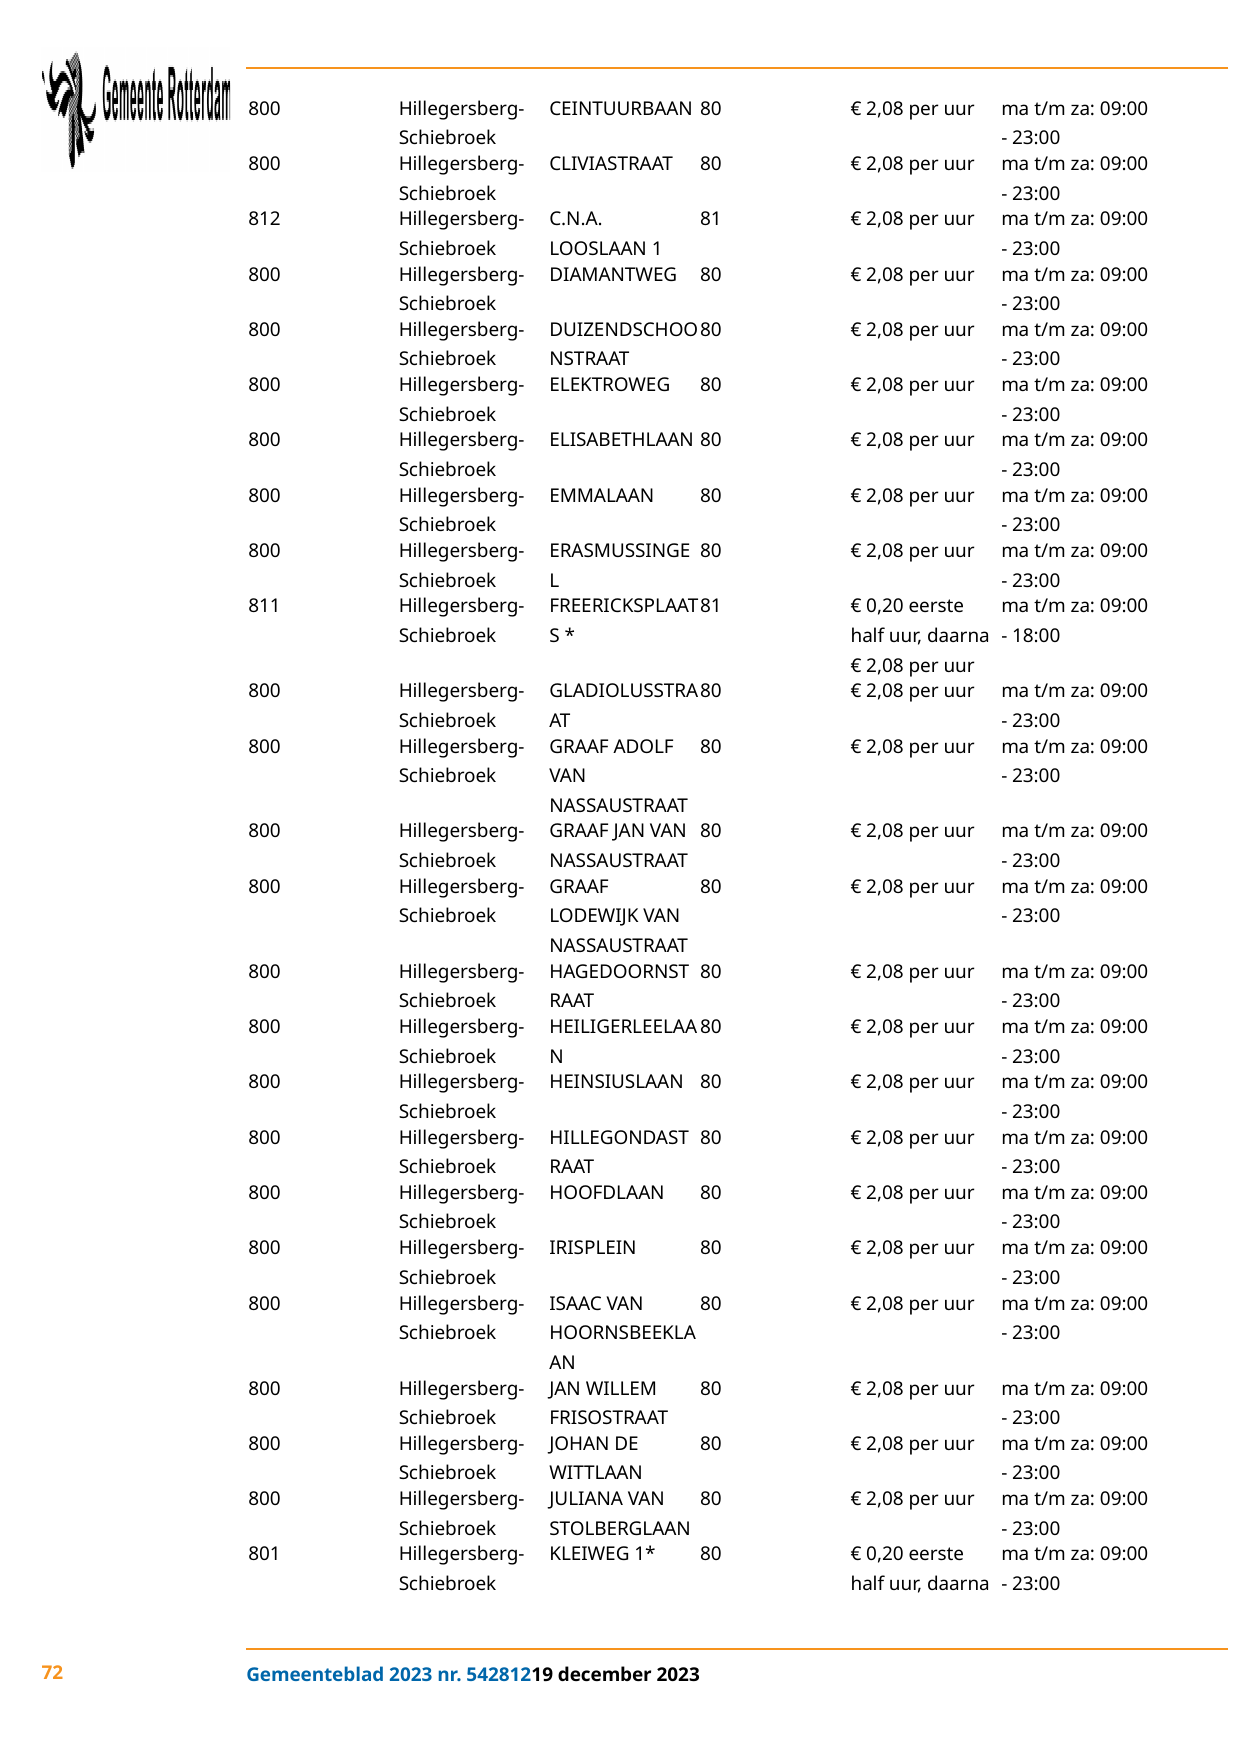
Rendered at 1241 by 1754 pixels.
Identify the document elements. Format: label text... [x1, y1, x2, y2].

table_cell Hillegersberg-Schiebroek [399, 1013, 549, 1068]
table_cell C.N.A. LOOSLAAN 1 [549, 205, 700, 261]
table_cell ma t/m za: 09:00 - 23:00 [1001, 537, 1152, 593]
table_cell FREERICKSPLAATS * [549, 593, 700, 677]
table_cell 80 [700, 1235, 850, 1290]
table_cell HOOFDLAAN [549, 1179, 700, 1234]
table_cell ma t/m za: 09:00 - 23:00 [1001, 1179, 1152, 1234]
table_cell 80 [700, 150, 850, 205]
table_cell Hillegersberg-Schiebroek [399, 1430, 549, 1485]
table_cell Hillegersberg-Schiebroek [399, 733, 549, 818]
table_cell Hillegersberg-Schiebroek [399, 95, 549, 150]
table_cell ma t/m za: 09:00 - 23:00 [1001, 1235, 1152, 1290]
table_cell € 0,20 eerste half uur, daarna € 2,08 per uur [850, 593, 1001, 677]
table_cell € 2,08 per uur [850, 205, 1001, 261]
table_cell 812 [248, 205, 398, 261]
table_cell 80 [700, 678, 850, 733]
table_cell € 2,08 per uur [850, 1013, 1001, 1068]
table_cell Hillegersberg-Schiebroek [399, 1541, 549, 1596]
table_cell Hillegersberg-Schiebroek [399, 261, 549, 316]
table_cell HILLEGONDASTRAAT [549, 1124, 700, 1179]
table_cell JOHAN DE WITTLAAN [549, 1430, 700, 1485]
table_cell KLEIWEG 1* [549, 1541, 700, 1596]
table_cell € 2,08 per uur [850, 427, 1001, 482]
table_cell 80 [700, 537, 850, 593]
table_cell 800 [248, 678, 398, 733]
table_cell ELEKTROWEG [549, 371, 700, 427]
table_cell € 2,08 per uur [850, 1290, 1001, 1375]
table_cell 800 [248, 1375, 398, 1430]
table_cell ma t/m za: 09:00 - 23:00 [1001, 150, 1152, 205]
table_cell ma t/m za: 09:00 - 23:00 [1001, 818, 1152, 873]
table_cell 800 [248, 1235, 398, 1290]
table_cell Hillegersberg-Schiebroek [399, 205, 549, 261]
table_cell Hillegersberg-Schiebroek [399, 1124, 549, 1179]
table_cell 80 [700, 482, 850, 537]
table_cell ma t/m za: 09:00 - 23:00 [1001, 427, 1152, 482]
table_cell CEINTUURBAAN [549, 95, 700, 150]
table_cell Hillegersberg-Schiebroek [399, 873, 549, 958]
table_cell 80 [700, 1430, 850, 1485]
table_cell € 2,08 per uur [850, 1235, 1001, 1290]
table_cell ma t/m za: 09:00 - 23:00 [1001, 371, 1152, 427]
table_cell Hillegersberg-Schiebroek [399, 1485, 549, 1541]
table_cell € 2,08 per uur [850, 537, 1001, 593]
table_cell 811 [248, 593, 398, 677]
table_cell € 2,08 per uur [850, 150, 1001, 205]
table_cell ma t/m za: 09:00 - 23:00 [1001, 261, 1152, 316]
table_cell 80 [700, 1124, 850, 1179]
table_cell 800 [248, 95, 398, 150]
table_cell CLIVIASTRAAT [549, 150, 700, 205]
table_cell € 2,08 per uur [850, 818, 1001, 873]
table_cell Hillegersberg-Schiebroek [399, 1069, 549, 1124]
table_cell ma t/m za: 09:00 - 23:00 [1001, 95, 1152, 150]
table_cell 801 [248, 1541, 398, 1596]
table_cell 800 [248, 482, 398, 537]
table_cell DIAMANTWEG [549, 261, 700, 316]
table_cell 800 [248, 261, 398, 316]
table_cell 80 [700, 316, 850, 371]
table_cell € 2,08 per uur [850, 1124, 1001, 1179]
table_cell Hillegersberg-Schiebroek [399, 1179, 549, 1234]
table_cell ma t/m za: 09:00 - 23:00 [1001, 1290, 1152, 1375]
table_cell ma t/m za: 09:00 - 23:00 [1001, 205, 1152, 261]
table_cell ma t/m za: 09:00 - 23:00 [1001, 1375, 1152, 1430]
table_cell 80 [700, 818, 850, 873]
table_cell € 2,08 per uur [850, 371, 1001, 427]
table_cell ma t/m za: 09:00 - 23:00 [1001, 733, 1152, 818]
table_cell Hillegersberg-Schiebroek [399, 1290, 549, 1375]
table_cell Hillegersberg-Schiebroek [399, 1375, 549, 1430]
table_cell 800 [248, 1069, 398, 1124]
table_cell Hillegersberg-Schiebroek [399, 818, 549, 873]
table_cell € 2,08 per uur [850, 873, 1001, 958]
table_cell Hillegersberg-Schiebroek [399, 427, 549, 482]
table_cell 800 [248, 1179, 398, 1234]
table_cell 800 [248, 316, 398, 371]
table_cell 80 [700, 261, 850, 316]
table_cell 80 [700, 1290, 850, 1375]
table_cell 800 [248, 1430, 398, 1485]
table_cell 800 [248, 1013, 398, 1068]
table_cell Hillegersberg-Schiebroek [399, 482, 549, 537]
table_cell IRISPLEIN [549, 1235, 700, 1290]
table_cell ma t/m za: 09:00 - 23:00 [1001, 1124, 1152, 1179]
table_cell HEILIGERLEELAAN [549, 1013, 700, 1068]
table_cell 80 [700, 1179, 850, 1234]
table_cell Hillegersberg-Schiebroek [399, 1235, 549, 1290]
table_cell ma t/m za: 09:00 - 23:00 [1001, 1541, 1152, 1596]
table_cell 80 [700, 1485, 850, 1541]
table_cell HAGEDOORNSTRAAT [549, 958, 700, 1013]
table_cell € 2,08 per uur [850, 95, 1001, 150]
table_cell € 2,08 per uur [850, 1375, 1001, 1430]
table_cell € 2,08 per uur [850, 1485, 1001, 1541]
table_cell € 2,08 per uur [850, 316, 1001, 371]
table_cell € 2,08 per uur [850, 482, 1001, 537]
table_cell 80 [700, 733, 850, 818]
table_cell 800 [248, 818, 398, 873]
table_cell 80 [700, 958, 850, 1013]
table_cell ma t/m za: 09:00 - 23:00 [1001, 1069, 1152, 1124]
table_cell 800 [248, 427, 398, 482]
picture [41, 47, 231, 172]
table_cell EMMALAAN [549, 482, 700, 537]
table_cell GRAAF ADOLF VAN NASSAUSTRAAT [549, 733, 700, 818]
table_cell ERASMUSSINGEL [549, 537, 700, 593]
table_cell Hillegersberg-Schiebroek [399, 537, 549, 593]
table_cell ma t/m za: 09:00 - 18:00 [1001, 593, 1152, 677]
table_cell 800 [248, 1485, 398, 1541]
table_cell 81 [700, 593, 850, 677]
table_cell JULIANA VAN STOLBERGLAAN [549, 1485, 700, 1541]
table_cell € 2,08 per uur [850, 1069, 1001, 1124]
table_cell € 2,08 per uur [850, 1179, 1001, 1234]
table_cell ma t/m za: 09:00 - 23:00 [1001, 1013, 1152, 1068]
table_cell ma t/m za: 09:00 - 23:00 [1001, 482, 1152, 537]
table_cell 80 [700, 1013, 850, 1068]
table_cell € 0,20 eerste half uur, daarna [850, 1541, 1001, 1596]
table_cell 80 [700, 873, 850, 958]
table_cell ma t/m za: 09:00 - 23:00 [1001, 316, 1152, 371]
table_cell Hillegersberg-Schiebroek [399, 316, 549, 371]
table_cell GRAAF LODEWIJK VAN NASSAUSTRAAT [549, 873, 700, 958]
table_cell 800 [248, 958, 398, 1013]
table_cell 81 [700, 205, 850, 261]
table_cell 800 [248, 1290, 398, 1375]
table_cell 800 [248, 1124, 398, 1179]
table_cell ma t/m za: 09:00 - 23:00 [1001, 678, 1152, 733]
table_cell GRAAF JAN VAN NASSAUSTRAAT [549, 818, 700, 873]
table_cell JAN WILLEM FRISOSTRAAT [549, 1375, 700, 1430]
table_cell HEINSIUSLAAN [549, 1069, 700, 1124]
table_cell 80 [700, 95, 850, 150]
table_cell € 2,08 per uur [850, 261, 1001, 316]
table_cell ma t/m za: 09:00 - 23:00 [1001, 1485, 1152, 1541]
table_cell 800 [248, 733, 398, 818]
table_cell € 2,08 per uur [850, 733, 1001, 818]
table_cell ELISABETHLAAN [549, 427, 700, 482]
table_cell ma t/m za: 09:00 - 23:00 [1001, 873, 1152, 958]
table_cell Hillegersberg-Schiebroek [399, 958, 549, 1013]
table_cell ISAAC VAN HOORNSBEEKLAAN [549, 1290, 700, 1375]
table_cell 80 [700, 427, 850, 482]
table_cell 800 [248, 537, 398, 593]
table_cell € 2,08 per uur [850, 678, 1001, 733]
table_cell Hillegersberg-Schiebroek [399, 371, 549, 427]
table_cell 800 [248, 150, 398, 205]
table_cell 80 [700, 371, 850, 427]
table_cell 800 [248, 371, 398, 427]
table_cell DUIZENDSCHOONSTRAAT [549, 316, 700, 371]
table_cell Hillegersberg-Schiebroek [399, 150, 549, 205]
table_cell 800 [248, 873, 398, 958]
table_cell Hillegersberg-Schiebroek [399, 593, 549, 677]
table_cell Hillegersberg-Schiebroek [399, 678, 549, 733]
table_cell ma t/m za: 09:00 - 23:00 [1001, 1430, 1152, 1485]
table_cell GLADIOLUSSTRAAT [549, 678, 700, 733]
table_cell 80 [700, 1069, 850, 1124]
table_cell 80 [700, 1541, 850, 1596]
table_cell ma t/m za: 09:00 - 23:00 [1001, 958, 1152, 1013]
table_cell 80 [700, 1375, 850, 1430]
table_cell € 2,08 per uur [850, 1430, 1001, 1485]
table_cell € 2,08 per uur [850, 958, 1001, 1013]
